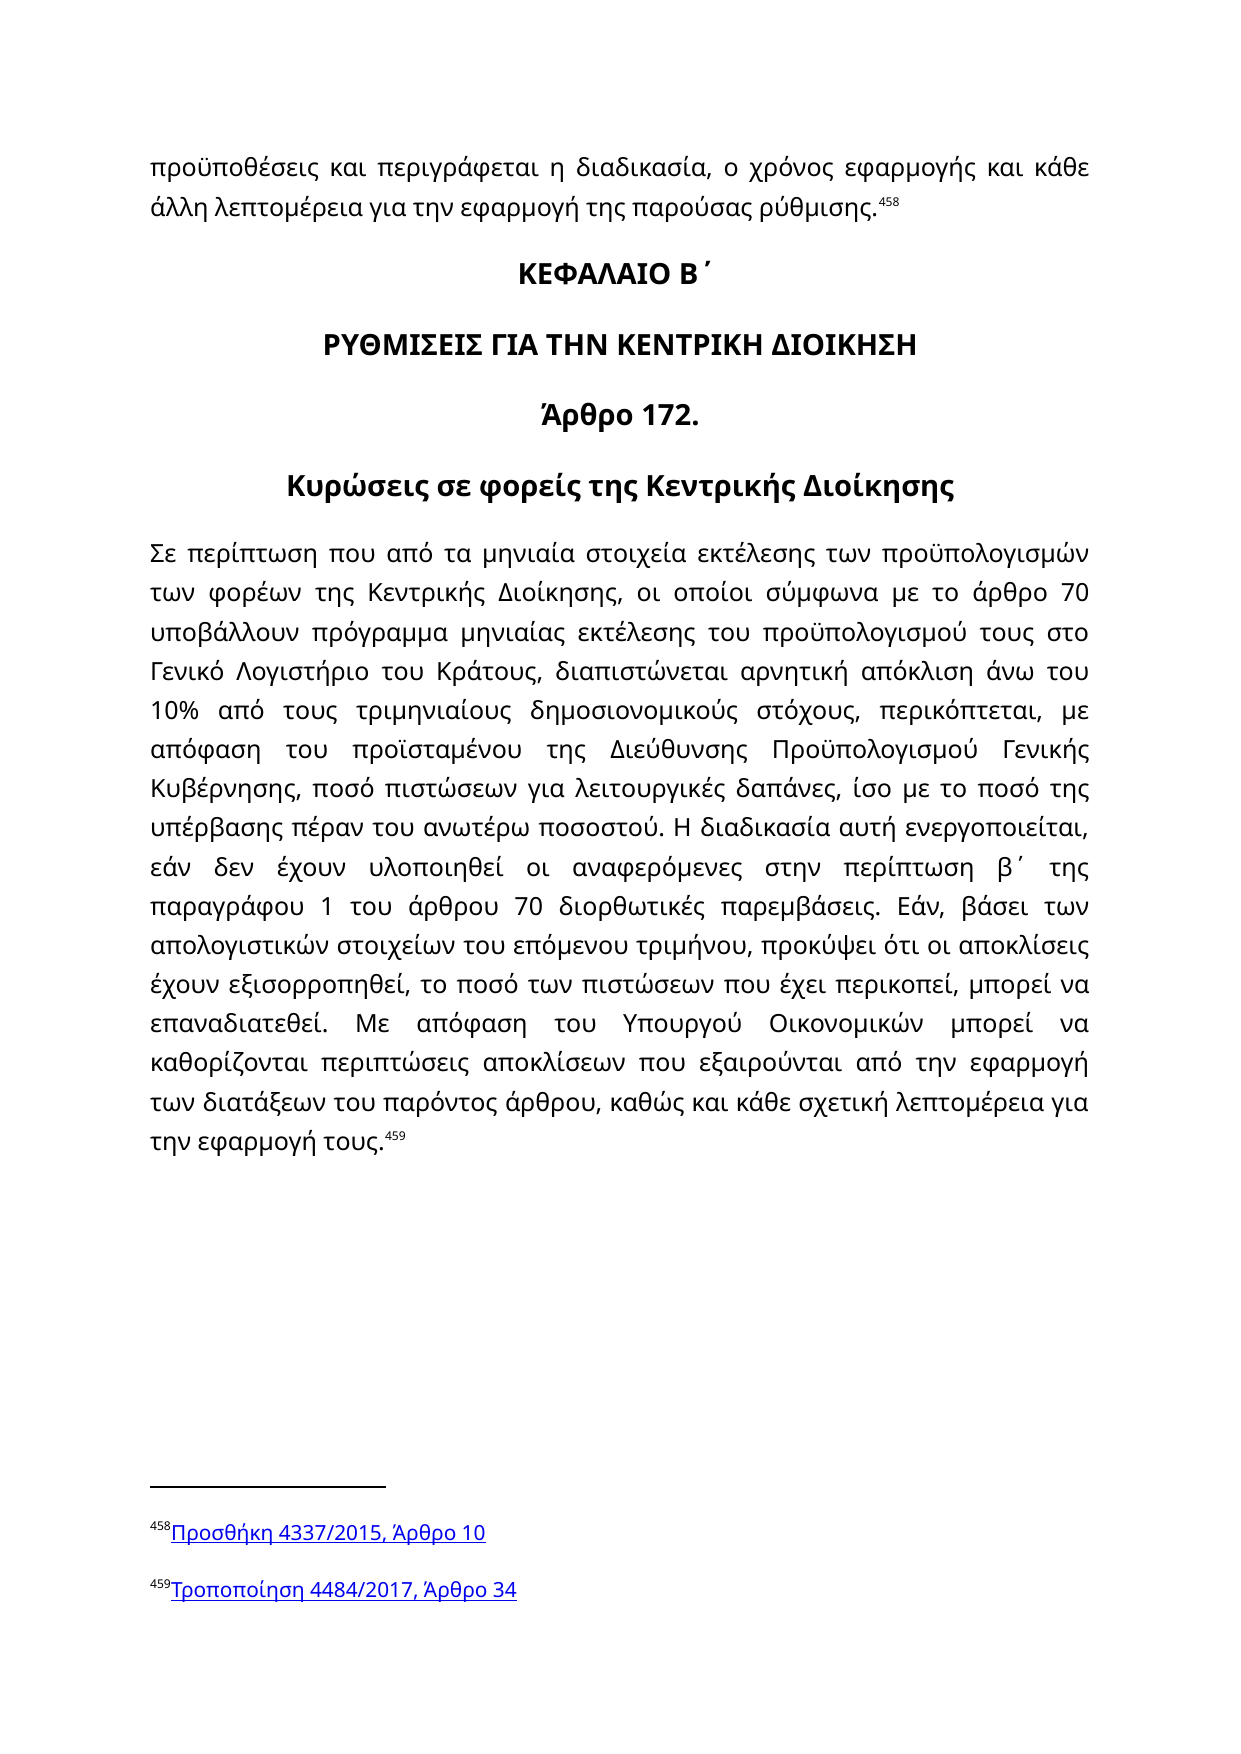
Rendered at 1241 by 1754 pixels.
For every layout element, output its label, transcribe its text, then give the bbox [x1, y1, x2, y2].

text Προσθήκη 4337/2015, Άρθρο 10 [150, 1518, 1090, 1546]
text Σε περίπτωση που από τα µηνιαία στοιχεία εκτέλεσης των προϋπολογισµών των φορέων της Κεντρικής Διοίκησης, οι οποίοι σύµφωνα µε το άρθρο 70 υποβάλλουν πρόγραµµα µηνιαίας εκτέλεσης του προϋπολογισµού τους στο Γενικό Λογιστήριο του Κράτους, διαπιστώνεται αρνητική απόκλιση άνω του 10% από τους τριµηνιαίους δηµοσιονοµικούς στόχους, περικόπτεται, µε απόφαση του προϊσταµένου της Διεύθυνσης Προϋπολογισµού Γενικής Κυβέρνησης, ποσό πιστώσεων για λειτουργικές δαπάνες, ίσο µε το ποσό της υπέρβασης πέραν του ανωτέρω ποσοστού. Η διαδικασία αυτή ενεργοποιείται, εάν δεν έχουν υλοποιηθεί οι αναφερόµενες στην περίπτωση β΄ της παραγράφου 1 του άρθρου 70 διορθωτικές παρεµβάσεις. Εάν, βάσει των απολογιστικών στοιχείων του επόµενου τριµήνου, προκύψει ότι οι αποκλίσεις έχουν εξισορροπηθεί, το ποσό των πιστώσεων που έχει περικοπεί, µπορεί να επαναδιατεθεί. Με απόφαση του Υπουργού Οικονοµικών µπορεί να καθορίζονται περιπτώσεις αποκλίσεων που εξαιρούνται από την εφαρµογή των διατάξεων του παρόντος άρθρου, καθώς και κάθε σχετική λεπτοµέρεια για την εφαρµογή τους. [150, 536, 1090, 1157]
subtitle ΡΥΘΜΙΣΕΙΣ ΓΙΑ ΤΗΝ ΚΕΝΤΡΙΚΗ ΔΙΟΙΚΗΣΗ [150, 324, 1090, 364]
text Τροποποίηση 4484/2017, Άρθρο 34 [150, 1576, 1090, 1604]
subtitle ΚΕΦΑΛΑΙΟ Β΄ [150, 253, 1090, 293]
text προϋποθέσεις και περιγράφεται η διαδικασία, ο χρόνος εφαρμογής και κάθε άλλη λεπτομέρεια για την εφαρμογή της παρούσας ρύθμισης. [150, 150, 1090, 223]
subtitle Κυρώσεις σε φορείς της Κεντρικής Διοίκησης [150, 465, 1090, 505]
subtitle Άρθρο 172. [150, 394, 1090, 434]
